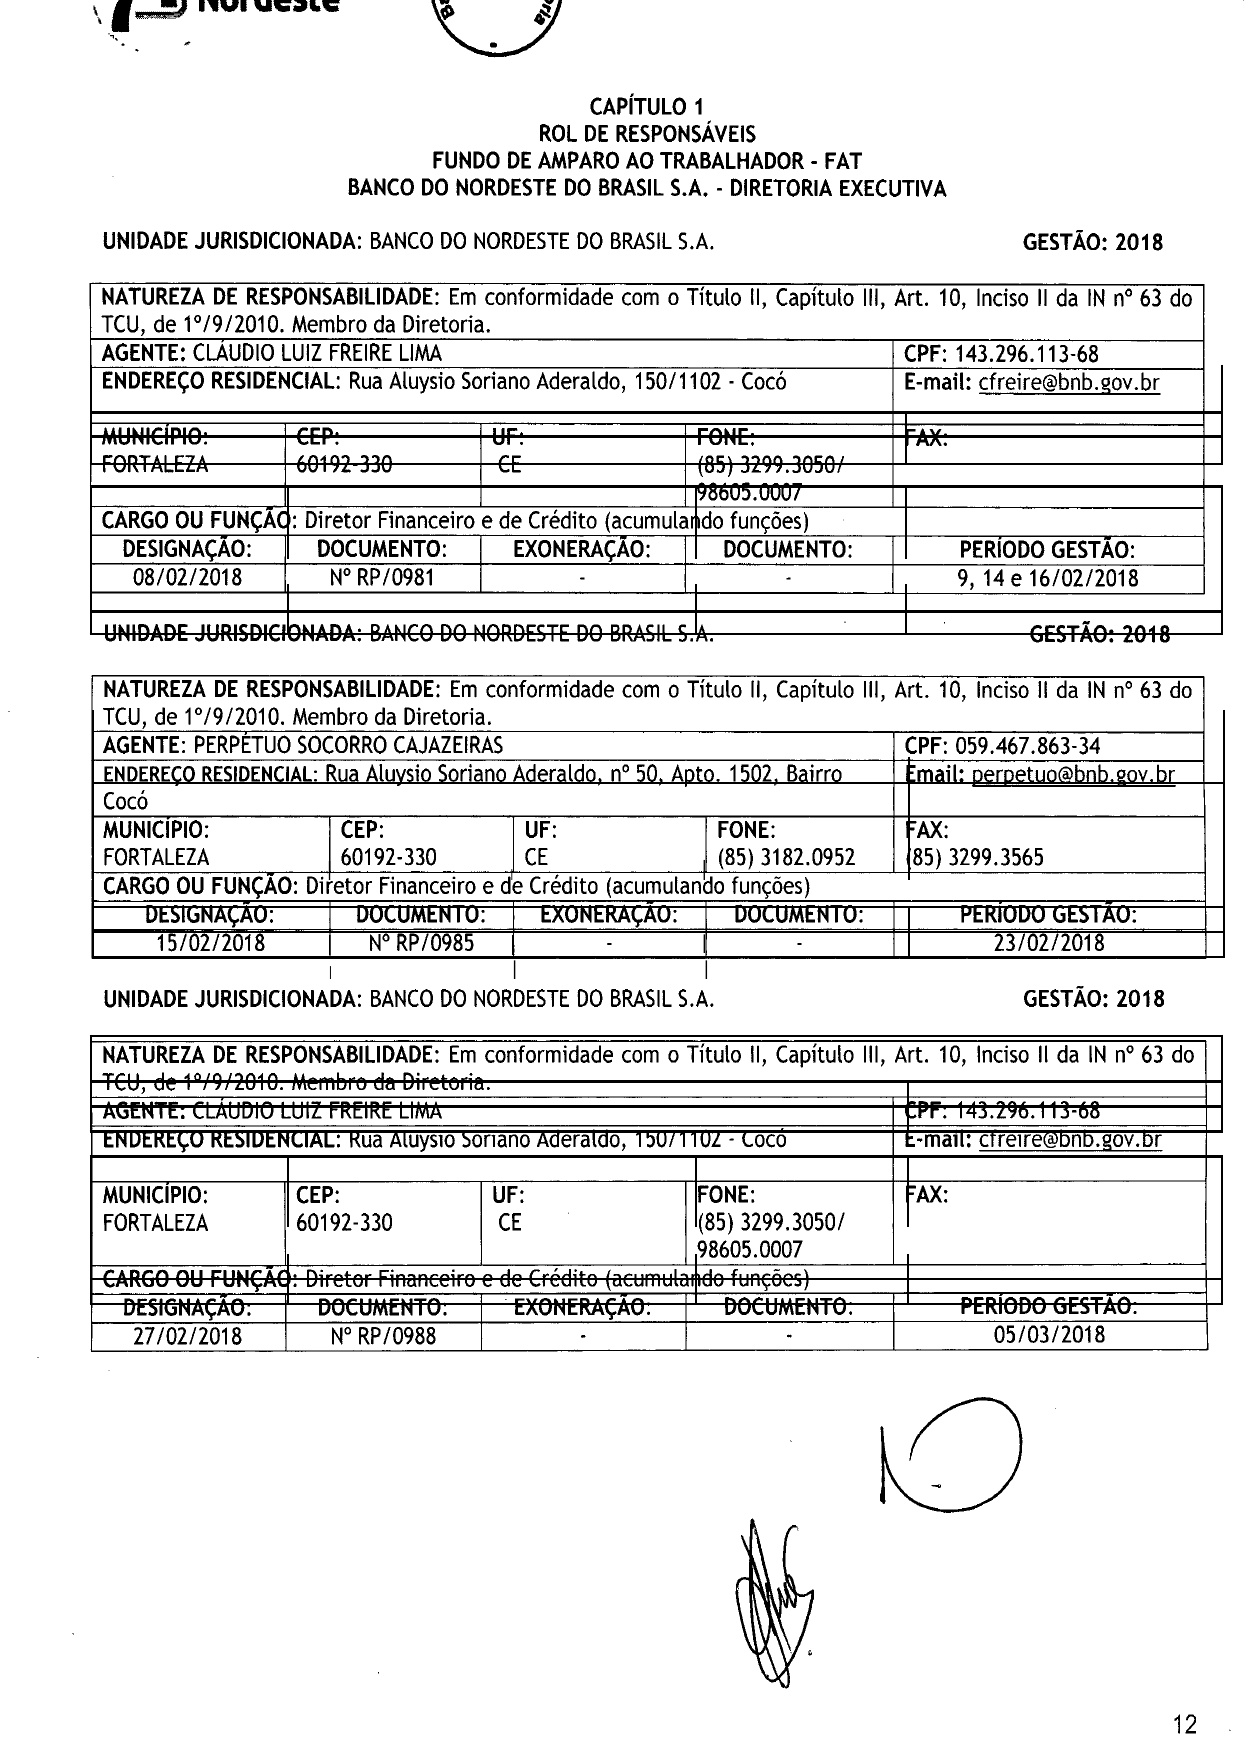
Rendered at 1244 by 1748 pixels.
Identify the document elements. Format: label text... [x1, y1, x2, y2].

table_cell I I I [94, 933, 908, 956]
table_cell [697, 584, 905, 610]
text I I I [329, 958, 1214, 985]
table_header [92, 1037, 1221, 1080]
table_cell [697, 1254, 907, 1278]
table_cell [289, 613, 695, 633]
table_header [697, 488, 905, 559]
table_cell [94, 757, 908, 782]
table_cell [910, 784, 1223, 832]
table_header [94, 710, 1223, 757]
table_cell [910, 908, 1223, 931]
table_cell [910, 832, 1223, 879]
table_header [907, 488, 1221, 559]
table_cell [94, 784, 908, 832]
table_cell [92, 559, 1221, 584]
table_cell [910, 933, 1223, 956]
table_cell [289, 584, 695, 610]
table_cell [907, 584, 1221, 610]
table_cell [910, 757, 1223, 782]
table_cell [907, 613, 1221, 633]
table_cell [907, 438, 1221, 462]
table_header [289, 488, 695, 559]
table_header [92, 1158, 287, 1227]
table_cell [92, 1227, 1221, 1254]
table_cell [289, 1254, 695, 1278]
table_cell [94, 908, 908, 931]
table_header [909, 1158, 1221, 1227]
table_cell [92, 613, 287, 633]
table_cell [92, 414, 905, 435]
table_cell [92, 1108, 907, 1130]
table_cell [909, 1083, 1221, 1105]
table_header [697, 1158, 907, 1227]
table_header [92, 365, 1221, 411]
table_cell [92, 1280, 287, 1303]
table_cell [907, 414, 1221, 435]
table_cell [909, 1280, 1221, 1303]
table_cell [94, 880, 1223, 906]
table_cell [697, 1280, 907, 1303]
table_cell [92, 438, 905, 462]
table_cell I I I [94, 832, 908, 879]
table_cell [697, 613, 905, 633]
table_header [289, 1158, 695, 1227]
table_header [92, 488, 287, 559]
picture [0, 0, 1244, 1748]
table_cell [289, 1280, 695, 1303]
table_cell [909, 1108, 1221, 1130]
table_cell [909, 1254, 1221, 1278]
table_cell [92, 1254, 287, 1278]
table_cell [92, 584, 287, 610]
table_cell [92, 1083, 907, 1105]
